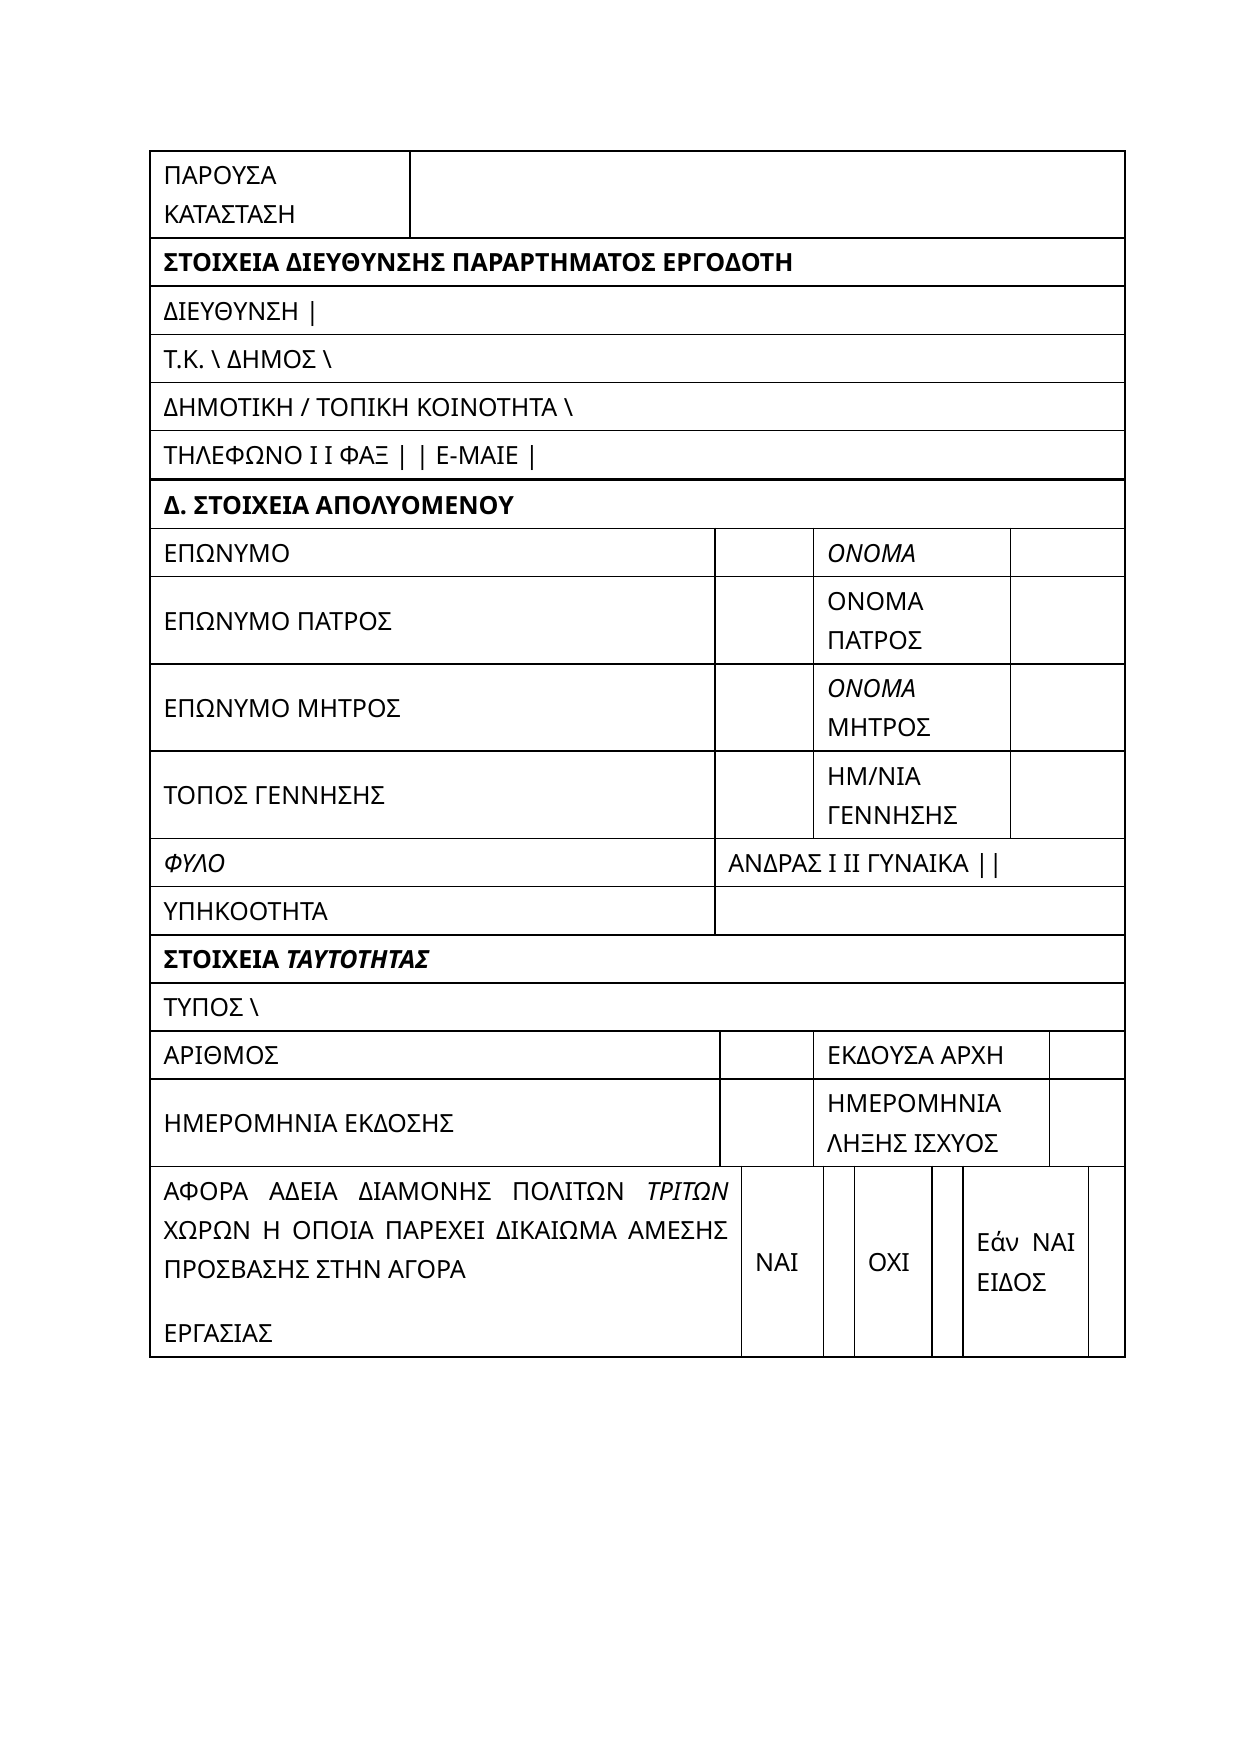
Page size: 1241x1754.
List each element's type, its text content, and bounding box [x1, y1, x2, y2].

table_cell ΗΜΕΡΟΜΗΝΙΑ ΛΗΞΗΣ ΙΣΧΥΟΣ [814, 1080, 1049, 1166]
table_cell [1050, 1032, 1124, 1078]
table_cell ΣΤΟΙΧΕΙΑ ΔΙΕΥΘΥΝΣΗΣ ΠΑΡΑΡΤΗΜΑΤΟΣ ΕΡΓΟΔΟΤΗ [151, 239, 1124, 285]
table_cell [721, 1080, 813, 1166]
table_cell ΔΙΕΥΘΥΝΣΗ | [151, 287, 1124, 333]
table_cell ΑΝΔΡΑΣ Ι ΙΙ ΓΥΝΑΙΚΑ || [716, 839, 1124, 886]
table_cell ΦΥΛΟ [151, 839, 714, 886]
table_cell [1011, 577, 1124, 663]
table_cell ΟΧΙ [855, 1167, 931, 1356]
table_cell [716, 529, 813, 576]
table_cell Τ.Κ. \ ΔΗΜΟΣ \ [151, 335, 1124, 382]
table_cell ΤΟΠΟΣ ΓΕΝΝΗΣΗΣ [151, 752, 714, 838]
table_header Δ. ΣΤΟΙΧΕΙΑ ΑΠΟΛΥΟΜΕΝΟΥ [151, 481, 1124, 528]
table_cell [721, 1032, 813, 1078]
table_cell ΕΠΩΝΥΜΟ ΠΑΤΡΟΣ [151, 577, 714, 663]
table_cell [716, 887, 1124, 934]
table_cell [933, 1167, 962, 1356]
table_cell ΑΦΟΡΑ ΑΔΕΙΑ ΔΙΑΜΟΝΗΣ ΠΟΛΙΤΩΝ ΤΡΙΤΩΝ ΧΩΡΩΝ Η ΟΠΟΙΑ ΠΑΡΕΧΕΙ ΔΙΚΑΙΩΜΑ ΑΜΕΣΗΣ ΠΡΟΣΒΑΣΗΣ ΣΤΗΝ ΑΓΟΡΑ ΕΡΓΑΣΙΑΣ [151, 1167, 741, 1356]
table_cell ΕΚΔΟΥΣΑ ΑΡΧΗ [814, 1032, 1049, 1078]
table_cell Εάν ΝΑΙ ΕΙΔΟΣ [964, 1167, 1088, 1356]
table_cell ΣΤΟΙΧΕΙΑ ΤΑΥΤΟΤΗΤΑΣ [151, 936, 1124, 982]
table_cell ΥΠΗΚΟΟΤΗΤΑ [151, 887, 714, 934]
table_cell [1011, 665, 1124, 750]
table_cell [1050, 1080, 1124, 1166]
table_cell ΕΠΩΝΥΜΟ [151, 529, 714, 576]
table_cell [716, 577, 813, 663]
table_cell ΤΥΠΟΣ \ [151, 984, 1124, 1030]
table_cell [716, 665, 813, 750]
table_cell ΕΠΩΝΥΜΟ ΜΗΤΡΟΣ [151, 665, 714, 750]
table_cell ΟΝΟΜΑ ΠΑΤΡΟΣ [814, 577, 1010, 663]
table_cell [824, 1167, 854, 1356]
table_cell ΗΜΕΡΟΜΗΝΙΑ ΕΚΔΟΣΗΣ [151, 1080, 719, 1166]
table_cell ΔΗΜΟΤΙΚΗ / ΤΟΠΙΚΗ ΚΟΙΝΟΤΗΤΑ \ [151, 383, 1124, 430]
table_cell ΗΜ/ΝΙΑ ΓΕΝΝΗΣΗΣ [814, 752, 1010, 838]
table_cell [716, 752, 813, 838]
table_cell [1089, 1167, 1124, 1356]
table_cell ΑΡΙΘΜΟΣ [151, 1032, 719, 1078]
table_cell ΤΗΛΕΦΩΝΟ Ι Ι ΦΑΞ | | Ε-ΜΑΙΕ | [151, 431, 1124, 478]
table_cell ΟΝΟΜΑ ΜΗΤΡΟΣ [814, 665, 1010, 750]
table_cell [1011, 752, 1124, 838]
table_cell ΠΑΡΟΥΣΑ ΚΑΤΑΣΤΑΣΗ [151, 152, 409, 237]
table_cell ΟΝΟΜΑ [814, 529, 1010, 576]
table_cell ΝΑΙ [742, 1167, 823, 1356]
table_cell [1011, 529, 1124, 576]
table_cell [411, 152, 1124, 237]
